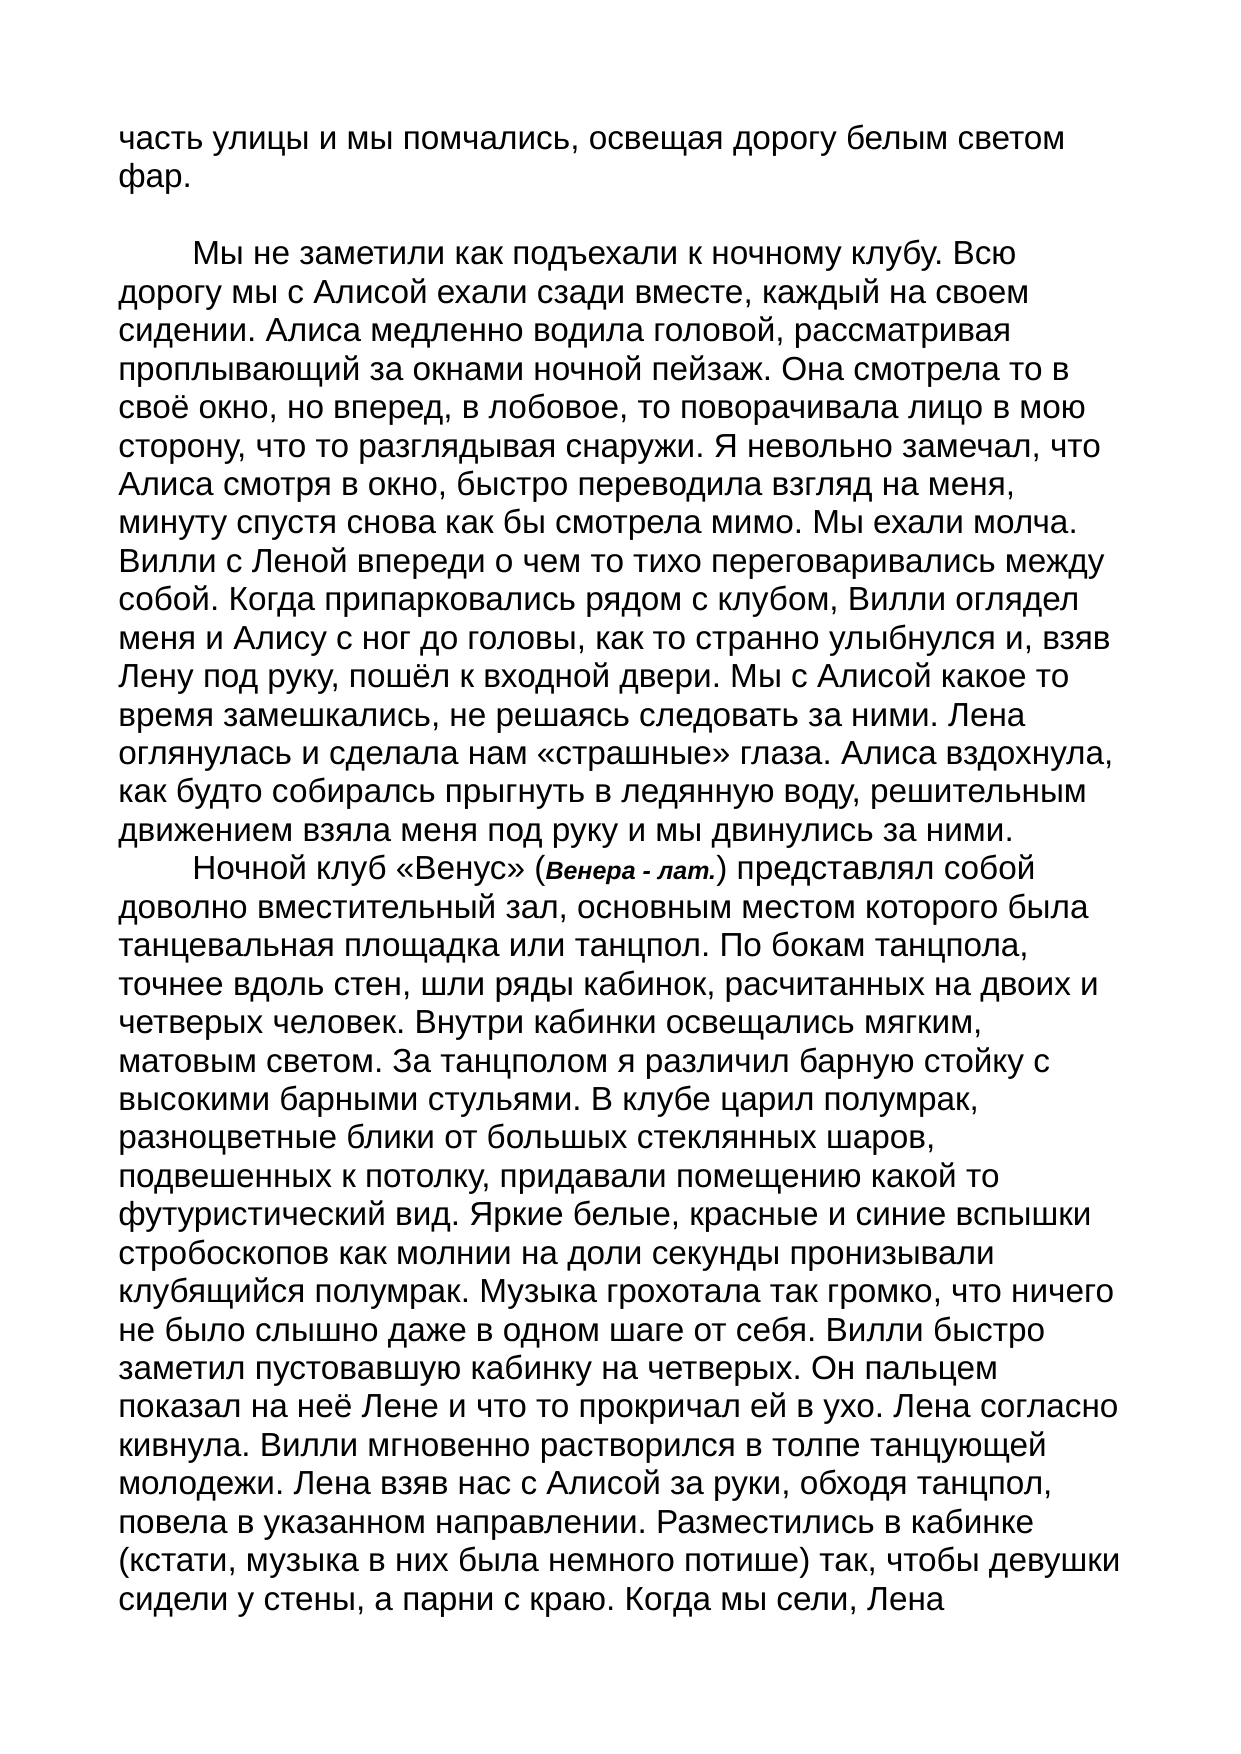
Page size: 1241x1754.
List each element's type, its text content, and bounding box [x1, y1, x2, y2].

text часть улицы и мы помчались, освещая дорогу белым светом фар. [118, 118, 1122, 195]
text Мы не заметили как подъехали к ночному клубу. Всю дорогу мы с Алисой ехали сзади вместе, каждый на своем сидении. Алиса медленно водила головой, рассматривая проплывающий за окнами ночной пейзаж. Она смотрела то в своё окно, но вперед, в лобовое, то поворачивала лицо в мою сторону, что то разглядывая снаружи. Я невольно замечал, что Алиса смотря в окно, быстро переводила взгляд на меня, минуту спустя снова как бы смотрела мимо. Мы ехали молча. Вилли с Леной впереди о чем то тихо переговаривались между собой. Когда припарковались рядом с клубом, Вилли оглядел меня и Алису с ног до головы, как то странно улыбнулся и, взяв Лену под руку, пошёл к входной двери. Мы с Алисой какое то время замешкались, не решаясь следовать за ними. Лена оглянулась и сделала нам «страшные» глаза. Алиса вздохнула, как будто собиралсь прыгнуть в ледянную воду, решительным движением взяла меня под руку и мы двинулись за ними. [118, 233, 1122, 848]
text Ночной клуб «Венус» (Венера - лат.) представлял собой доволно вместительный зал, основным местом которого была танцевальная площадка или танцпол. По бокам танцпола, точнее вдоль стен, шли ряды кабинок, расчитанных на двоих и четверых человек. Внутри кабинки освещались мягким, матовым светом. За танцполом я различил барную стойку с высокими барными стульями. В клубе царил полумрак, разноцветные блики от большых стеклянных шаров, подвешенных к потолку, придавали помещению какой то футуристический вид. Яркие белые, красные и синие вспышки стробоскопов как молнии на доли секунды пронизывали клубящийся полумрак. Музыка грохотала так громко, что ничего не было слышно даже в одном шаге от себя. Вилли быстро заметил пустовавшую кабинку на четверых. Он пальцем показал на неё Лене и что то прокричал ей в ухо. Лена согласно кивнула. Вилли мгновенно растворился в толпе танцующей молодежи. Лена взяв нас с Алисой за руки, обходя танцпол, повела в указанном направлении. Разместились в кабинке (кстати, музыка в них была немного потише) так, чтобы девушки сидели у стены, а парни с краю. Когда мы сели, Лена [118, 848, 1122, 1617]
